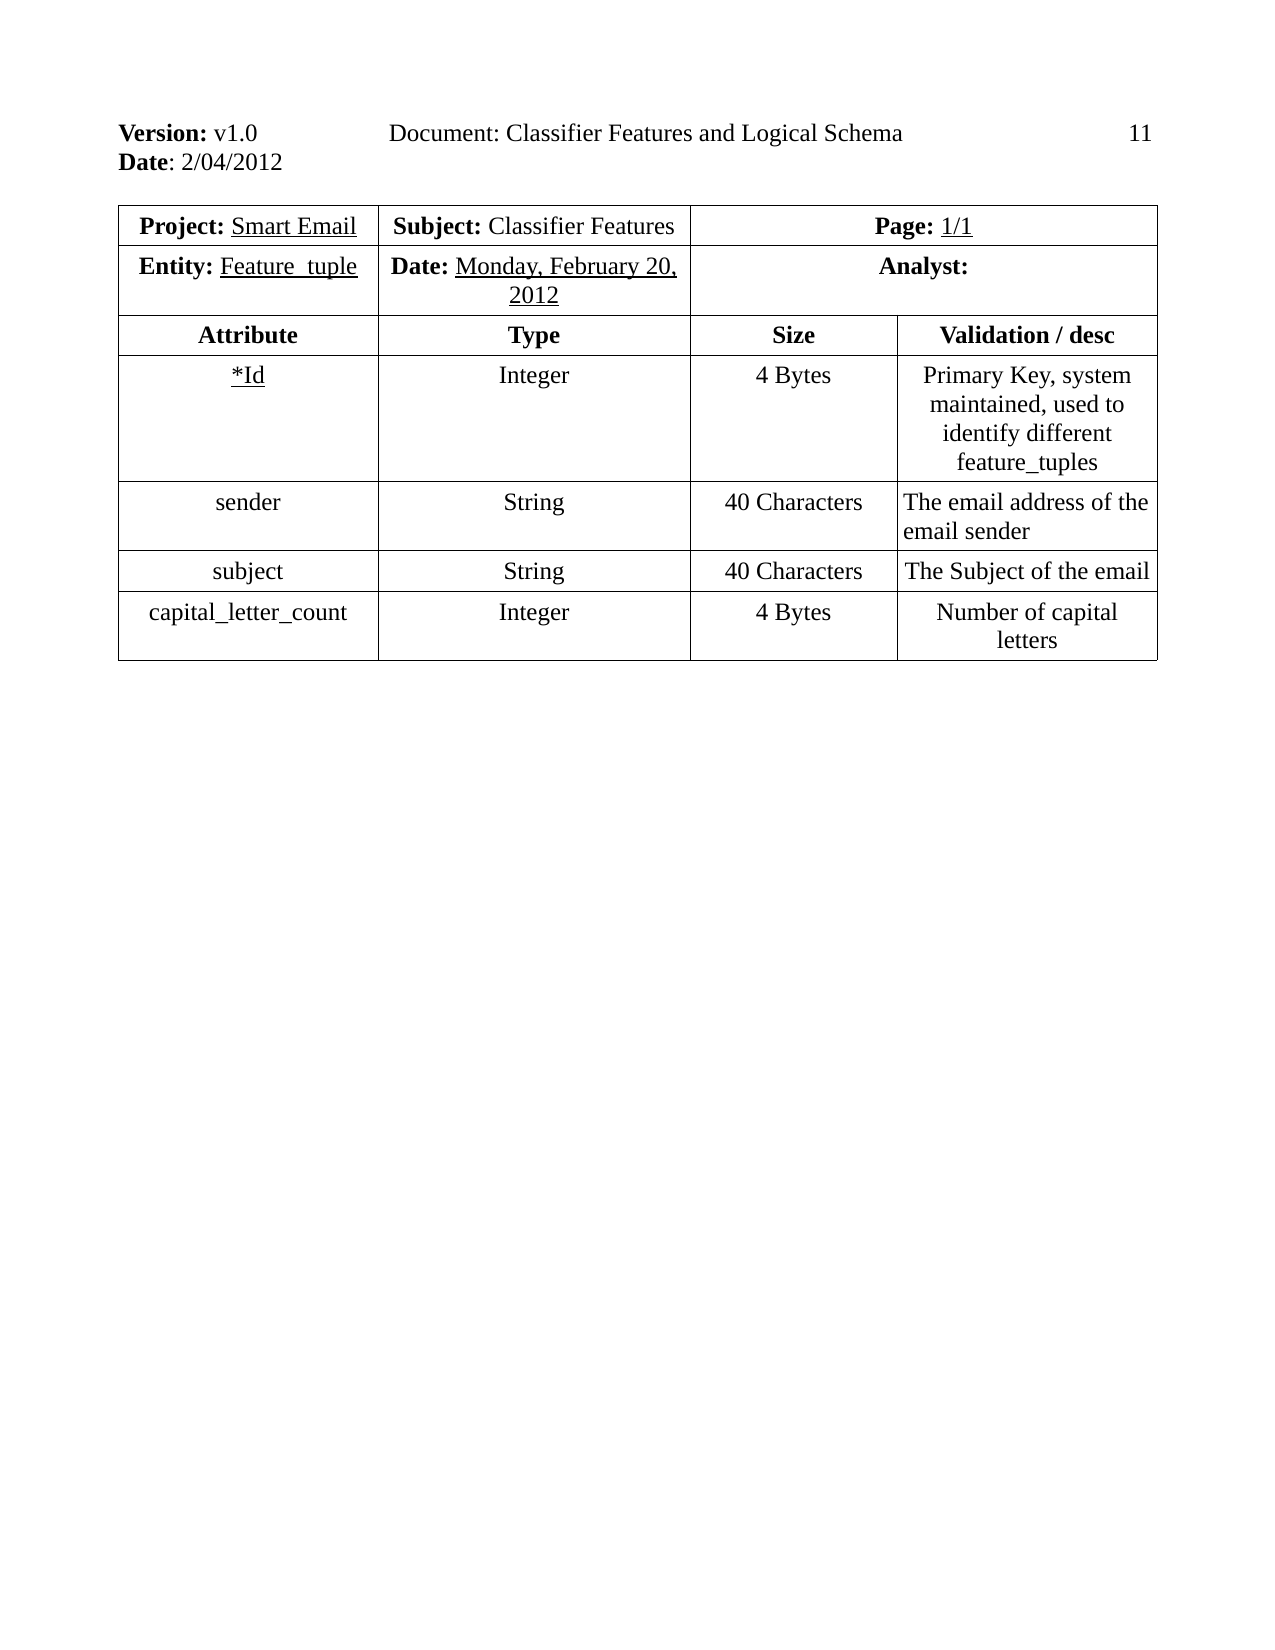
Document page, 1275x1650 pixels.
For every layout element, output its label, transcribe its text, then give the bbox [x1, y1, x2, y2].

table_cell Size [691, 316, 897, 355]
table_cell Type [379, 316, 690, 355]
table_cell String [379, 551, 690, 591]
table_cell Attribute [119, 316, 378, 355]
table_cell 40 Characters [691, 482, 897, 550]
table_cell Number of capital letters [898, 592, 1157, 660]
table_cell Validation / desc [898, 316, 1157, 355]
table_cell Date: Monday, February 20, 2012 [379, 246, 690, 314]
table_cell String [379, 482, 690, 550]
table_cell *Id [119, 356, 378, 481]
table_cell 40 Characters [691, 551, 897, 591]
table_cell Primary Key, system maintained, used to identify different feature_tuples [898, 356, 1157, 481]
table_cell Entity: Feature_tuple [119, 246, 378, 314]
table_cell 4 Bytes [691, 592, 897, 660]
table_header Page: 1/1 [691, 206, 1157, 245]
table_cell The email address of the email sender [898, 482, 1157, 550]
table_cell The Subject of the email [898, 551, 1157, 591]
table_cell 4 Bytes [691, 356, 897, 481]
table_header Subject: Classifier Features [379, 206, 690, 245]
table_cell capital_letter_count [119, 592, 378, 660]
table_cell Integer [379, 356, 690, 481]
table_cell Integer [379, 592, 690, 660]
table_cell sender [119, 482, 378, 550]
table_cell Analyst: [691, 246, 1157, 314]
table_cell subject [119, 551, 378, 591]
table_header Project: Smart Email [119, 206, 378, 245]
